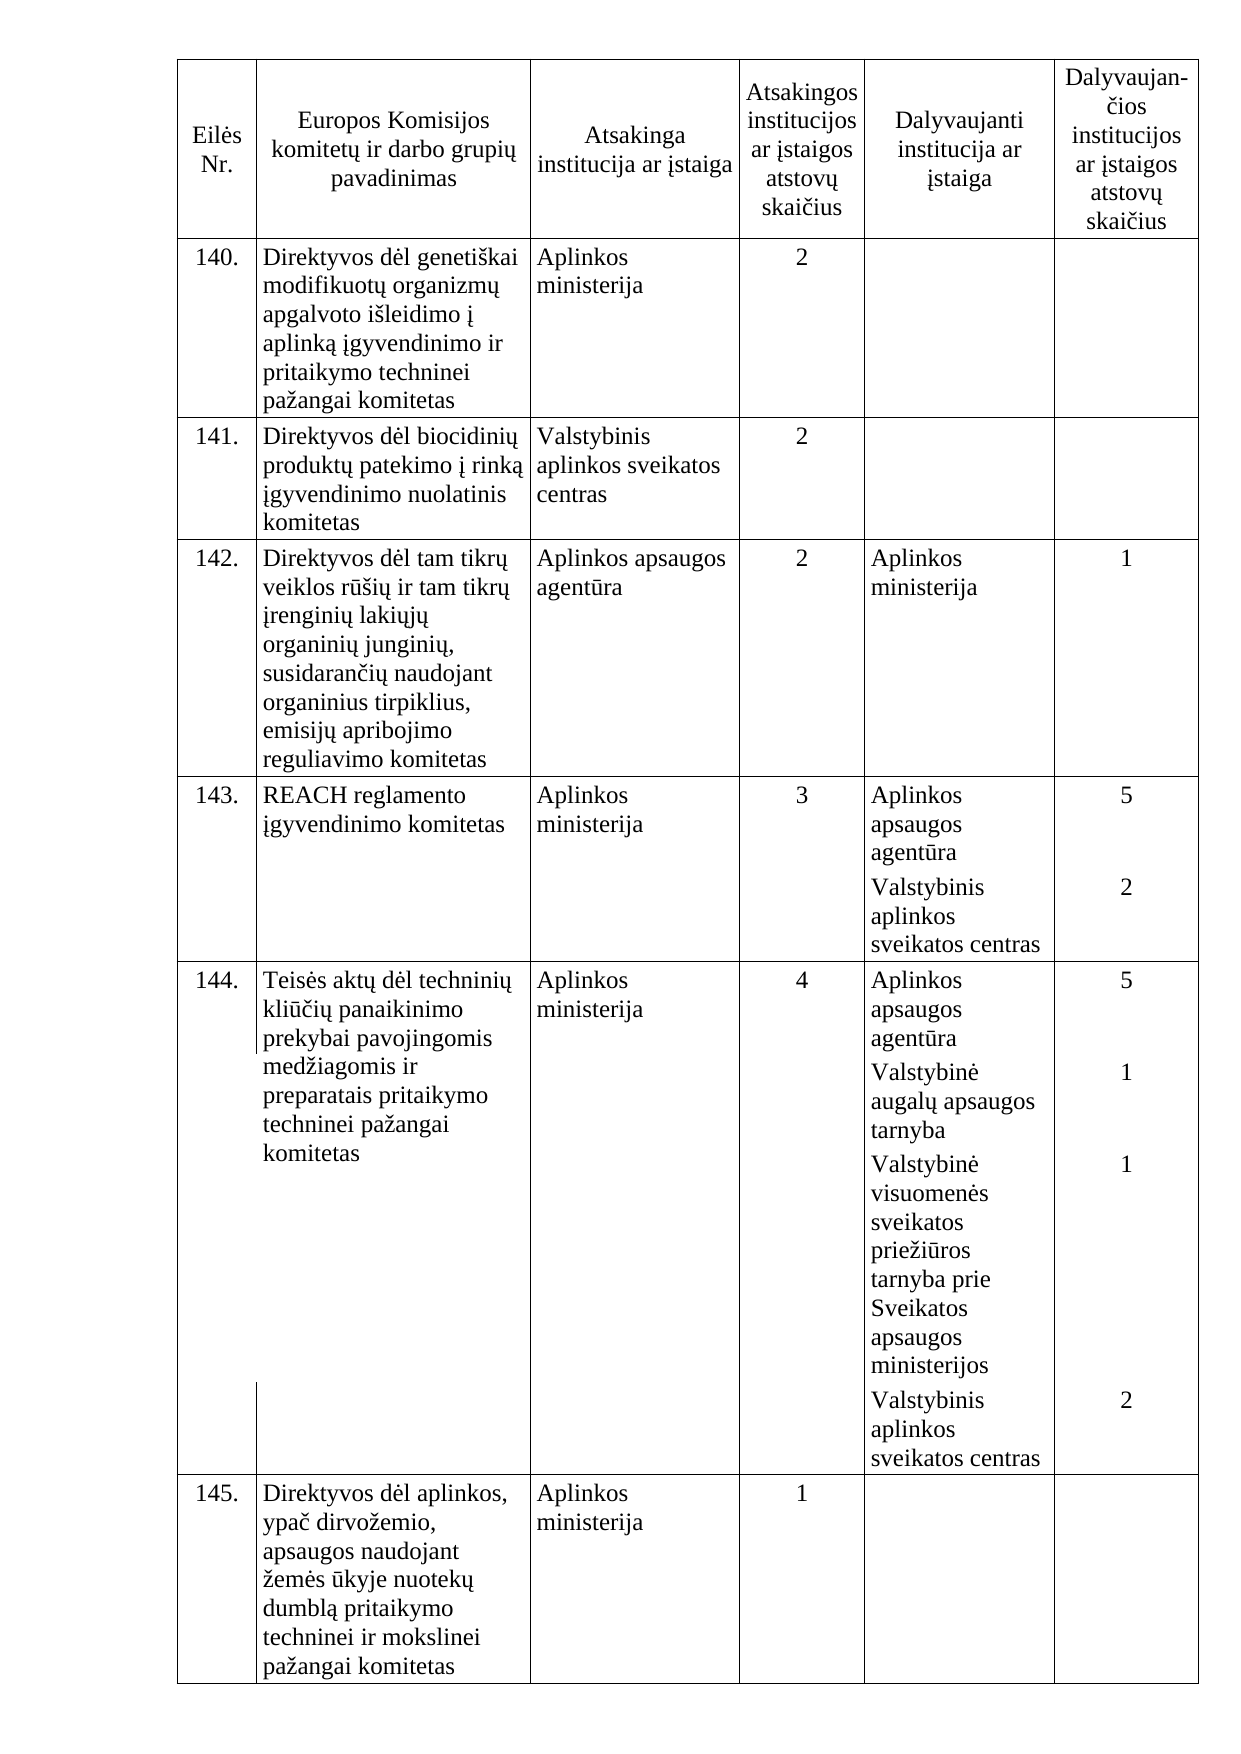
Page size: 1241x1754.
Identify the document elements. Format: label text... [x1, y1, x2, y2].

table_cell [1055, 1475, 1198, 1682]
table_cell [531, 1146, 739, 1382]
table_cell Aplinkos apsaugos agentūra [865, 962, 1054, 1054]
table_cell [531, 1054, 739, 1146]
table_cell [740, 1054, 864, 1146]
table_cell 2 [740, 239, 864, 417]
table_cell Valstybinis aplinkos sveikatos centras [531, 418, 739, 539]
table_cell [531, 869, 739, 961]
table_cell [178, 869, 256, 961]
table_cell [1055, 418, 1198, 539]
table_header Dalyvaujan-čios institucijos ar įstaigos atstovų skaičius [1055, 60, 1198, 238]
table_cell Direktyvos dėl biocidinių produktų patekimo į rinką įgyvendinimo nuolatinis komitetas [257, 418, 530, 539]
table_cell 2 [1055, 1382, 1198, 1474]
table_cell Aplinkos ministerija [531, 1475, 739, 1682]
table_cell Aplinkos apsaugos agentūra [531, 540, 739, 776]
table_cell Aplinkos apsaugos agentūra [865, 777, 1054, 869]
table_cell REACH reglamento įgyvendinimo komitetas [257, 777, 530, 869]
table_cell 3 [740, 777, 864, 869]
table_cell 2 [740, 418, 864, 539]
table_cell 145. [178, 1475, 256, 1682]
table_cell 5 [1055, 777, 1198, 869]
table_cell 5 [1055, 962, 1198, 1054]
table_cell Valstybinė augalų apsaugos tarnyba [865, 1054, 1054, 1146]
table_cell 143. [178, 777, 256, 869]
table_cell 1 [1055, 1146, 1198, 1382]
table_header Europos Komisijos komitetų ir darbo grupių pavadinimas [257, 60, 530, 238]
table_cell [531, 1382, 739, 1474]
table_header Atsakingos institucijos ar įstaigos atstovų skaičius [740, 60, 864, 238]
table_cell Aplinkos ministerija [531, 777, 739, 869]
table_cell [178, 1054, 257, 1146]
table_cell [257, 869, 530, 961]
table_cell Aplinkos ministerija [531, 962, 739, 1054]
table_header Eilės Nr. [178, 60, 256, 238]
table_cell 1 [1055, 1054, 1198, 1146]
table_cell 4 [740, 962, 864, 1054]
table_header Atsakinga institucija ar įstaiga [531, 60, 739, 238]
table_cell [1055, 239, 1198, 417]
table_cell [740, 869, 864, 961]
table_cell [178, 1146, 257, 1382]
table_cell 1 [1055, 540, 1198, 776]
table_cell [740, 1146, 864, 1382]
table_header Dalyvaujanti institucija ar įstaiga [865, 60, 1054, 238]
table_cell Aplinkos ministerija [531, 239, 739, 417]
table_cell Valstybinis aplinkos sveikatos centras [865, 869, 1054, 961]
table_cell Direktyvos dėl genetiškai modifikuotų organizmų apgalvoto išleidimo į aplinką įgyvendinimo ir pritaikymo techninei pažangai komitetas [257, 239, 530, 417]
table_cell 141. [178, 418, 256, 539]
table_cell [178, 1382, 256, 1474]
table_cell 1 [740, 1475, 864, 1682]
table_cell Valstybinis aplinkos sveikatos centras [865, 1382, 1054, 1474]
table_cell [865, 1475, 1054, 1682]
table_cell 144. [178, 962, 256, 1054]
table_cell Valstybinė visuomenės sveikatos priežiūros tarnyba prie Sveikatos apsaugos ministerijos [865, 1146, 1054, 1382]
table_cell [865, 418, 1054, 539]
table_cell Direktyvos dėl tam tikrų veiklos rūšių ir tam tikrų įrenginių lakiųjų organinių junginių, susidarančių naudojant organinius tirpiklius, emisijų apribojimo reguliavimo komitetas [257, 540, 530, 776]
table_cell Aplinkos ministerija [865, 540, 1054, 776]
table_cell [257, 1382, 530, 1474]
table_cell Direktyvos dėl aplinkos, ypač dirvožemio, apsaugos naudojant žemės ūkyje nuotekų dumblą pritaikymo techninei ir mokslinei pažangai komitetas [257, 1475, 530, 1682]
table_cell 140. [178, 239, 256, 417]
table_cell 2 [740, 540, 864, 776]
table_cell [865, 239, 1054, 417]
table_cell Teisės aktų dėl techninių kliūčių panaikinimo prekybai pavojingomis medžiagomis ir preparatais pritaikymo techninei pažangai komitetas [257, 962, 530, 1382]
table_cell [740, 1382, 864, 1474]
table_cell 142. [178, 540, 256, 776]
table_cell 2 [1055, 869, 1198, 961]
